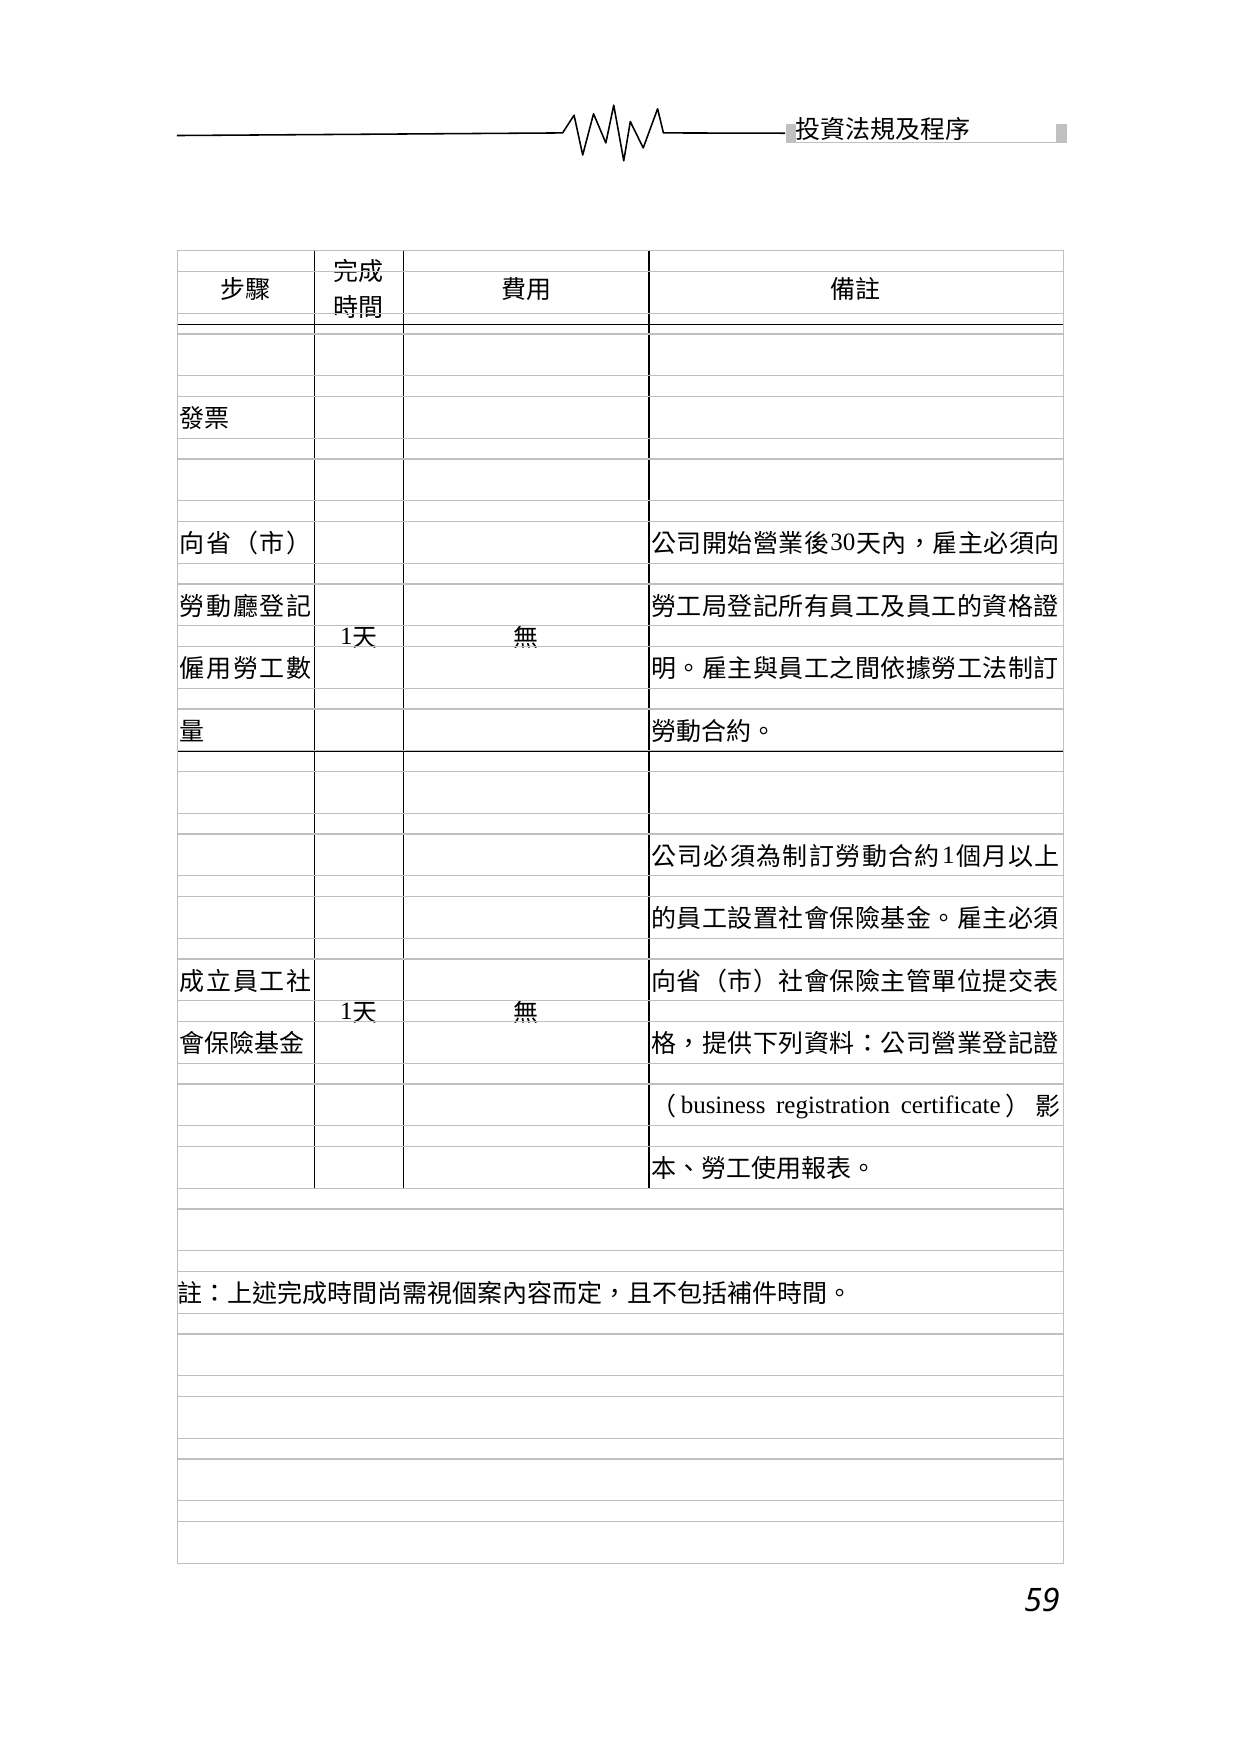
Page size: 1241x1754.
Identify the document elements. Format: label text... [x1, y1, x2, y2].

table_cell [650, 501, 1063, 521]
table_cell [178, 1085, 314, 1125]
table_cell 無 [404, 772, 648, 813]
table_cell [650, 939, 1063, 958]
table_cell [404, 397, 648, 438]
table_cell [650, 397, 1063, 438]
table_cell [650, 325, 1063, 333]
table_header [178, 314, 314, 324]
table_cell 無 [404, 1085, 648, 1125]
table_cell 1天 [315, 752, 403, 771]
table_cell 向省（市） [178, 522, 314, 563]
table_cell [178, 1147, 314, 1188]
table_cell 1天 [315, 1085, 403, 1125]
table_cell [178, 876, 314, 896]
table_cell [650, 335, 1063, 375]
table_cell [650, 752, 1063, 771]
table_cell [178, 752, 314, 771]
table_cell 公司必須為制訂勞動合約1個月以上 [650, 835, 1063, 875]
table_cell 無 [404, 522, 648, 563]
table_cell [404, 376, 648, 396]
table_cell 本、勞工使用報表。 [650, 1147, 1063, 1188]
table_cell 1天 [315, 647, 403, 688]
table_header 完成 時間 [315, 251, 403, 271]
table_cell [315, 325, 403, 333]
text [178, 1251, 1063, 1271]
table_cell 1天 [315, 1022, 403, 1063]
table_cell 無 [404, 1022, 648, 1063]
table_cell 無 [404, 710, 648, 750]
table_cell [315, 335, 403, 375]
table_header 完成 時間 [315, 314, 403, 324]
table_cell 1天 [315, 1064, 403, 1083]
table_cell [650, 564, 1063, 583]
table_cell 1天 [315, 772, 403, 813]
table_cell 成立員工社 [178, 960, 314, 1000]
table_cell 1天 [315, 939, 403, 958]
table_cell [178, 439, 314, 458]
table_cell 1天 [315, 626, 403, 646]
table_cell [178, 564, 314, 583]
table_cell 1天 [315, 876, 403, 896]
table_cell 1天 [315, 460, 403, 500]
table_cell 1天 [315, 814, 403, 833]
table_header [650, 314, 1063, 324]
table_cell 向省（市）社會保險主管單位提交表 [650, 960, 1063, 1000]
table_cell [178, 835, 314, 875]
table_cell 公司開始營業後30天內，雇主必須向 [650, 522, 1063, 563]
text 註：上述完成時間尚需視個案內容而定，且不包括補件時間。 [178, 1272, 1063, 1313]
table_cell [650, 876, 1063, 896]
table_cell [315, 397, 403, 438]
table_header [178, 251, 314, 271]
table_cell 1天 [359, 1013, 370, 1021]
table_cell 無 [404, 1064, 648, 1083]
table_cell [650, 1064, 1063, 1083]
table_cell 1天 [359, 638, 370, 646]
table_cell [178, 689, 314, 708]
table_cell [178, 1001, 314, 1021]
table_cell [404, 335, 648, 375]
table_cell 1天 [315, 1126, 403, 1146]
table_header [404, 314, 648, 324]
table_cell 無 [404, 1126, 648, 1146]
table_cell 1天 [315, 960, 403, 1000]
table_cell 無 [404, 647, 648, 688]
table_cell [178, 501, 314, 521]
table_cell 1天 [315, 564, 403, 583]
table_cell [650, 460, 1063, 500]
table_cell [178, 772, 314, 813]
table_cell 量 [178, 710, 314, 750]
table_cell [178, 1126, 314, 1146]
table_cell 1天 [315, 522, 403, 563]
table_cell 無 [404, 876, 648, 896]
table_cell 明。雇主與員工之間依據勞工法制訂 [650, 647, 1063, 688]
table_cell [178, 626, 314, 646]
table_cell [404, 325, 648, 333]
table_cell 1天 [315, 710, 403, 750]
table_cell 無 [404, 960, 648, 1000]
table_cell 1天 [315, 501, 403, 521]
table_header 步驟 [178, 272, 314, 313]
table_cell [178, 335, 314, 375]
table_cell 無 [404, 585, 648, 625]
table_cell [650, 772, 1063, 813]
table_cell [650, 1126, 1063, 1146]
table_cell 發票 [178, 397, 314, 438]
table_cell 無 [404, 460, 648, 500]
table_cell [178, 939, 314, 958]
table_cell 無 [404, 835, 648, 875]
table_cell 1天 [315, 1147, 403, 1188]
table_cell [178, 814, 314, 833]
table_cell [650, 439, 1063, 458]
table_cell 無 [404, 939, 648, 958]
table_cell 勞動廳登記 [178, 585, 314, 625]
table_cell [178, 376, 314, 396]
table_cell 無 [404, 1001, 648, 1021]
table_header 完成 時間 [315, 272, 403, 313]
table_cell [178, 325, 314, 333]
table_header [404, 251, 648, 271]
table_cell 無 [404, 689, 648, 708]
table_header 費用 [404, 272, 648, 313]
table_cell [178, 460, 314, 500]
table_cell 會保險基金 [178, 1022, 314, 1063]
table_cell [650, 376, 1063, 396]
table_cell 1天 [315, 835, 403, 875]
table_cell 1天 [315, 897, 403, 938]
table_cell 無 [404, 897, 648, 938]
table_cell 無 [404, 564, 648, 583]
table_cell [178, 897, 314, 938]
table_cell 1天 [315, 439, 403, 458]
table_cell [650, 814, 1063, 833]
table_cell [178, 1064, 314, 1083]
table_cell 1天 [315, 585, 403, 625]
table_cell 無 [404, 501, 648, 521]
table_cell [650, 626, 1063, 646]
table_cell 無 [404, 752, 648, 771]
table_cell 1天 [315, 689, 403, 708]
table_cell （business registration certificate）影 [650, 1085, 1063, 1125]
table_cell 勞工局登記所有員工及員工的資格證 [650, 585, 1063, 625]
table_cell 無 [404, 814, 648, 833]
table_cell 無 [404, 626, 648, 646]
table_header 備註 [650, 272, 1063, 313]
table_cell 無 [404, 1147, 648, 1188]
table_cell [650, 1001, 1063, 1021]
table_cell 1天 [315, 1001, 403, 1021]
table_cell 無 [404, 439, 648, 458]
table_cell 僱用勞工數 [178, 647, 314, 688]
table_cell 勞動合約。 [650, 710, 1063, 750]
table_cell [650, 689, 1063, 708]
table_cell [315, 376, 403, 396]
table_cell 格，提供下列資料：公司營業登記證 [650, 1022, 1063, 1063]
table_cell 的員工設置社會保險基金。雇主必須 [650, 897, 1063, 938]
table_header [650, 251, 1063, 271]
